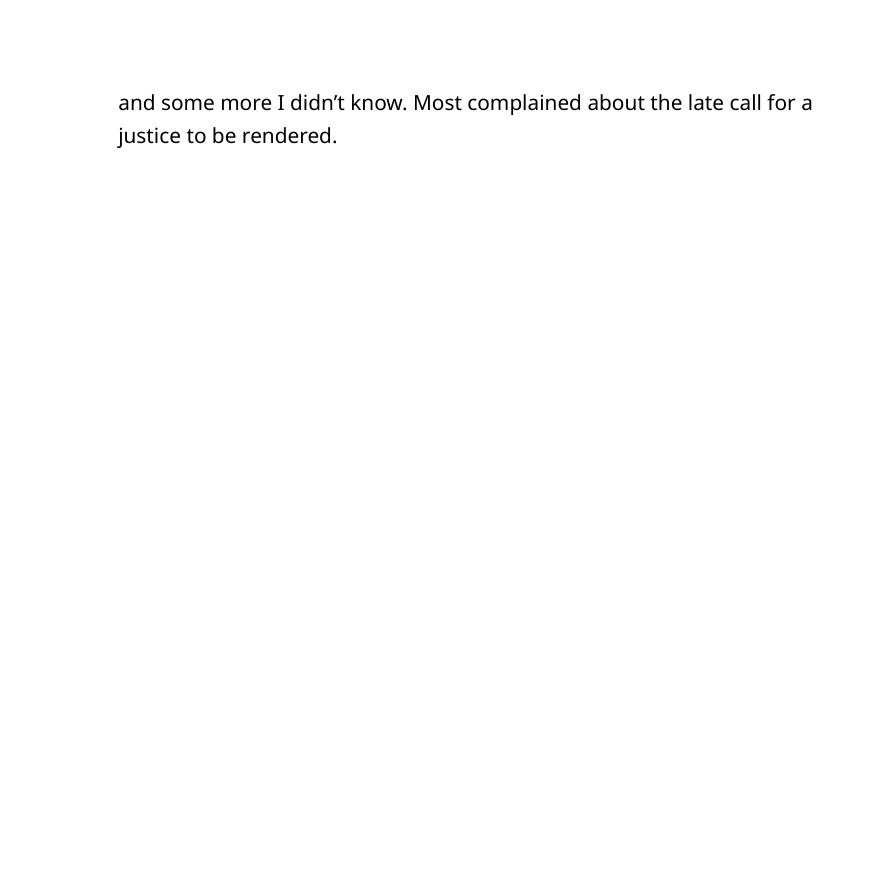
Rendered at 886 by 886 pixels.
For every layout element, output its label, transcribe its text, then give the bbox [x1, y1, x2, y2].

text and some more I didn’t know. Most complained about the late call for a justice to be rendered. [118, 88, 827, 149]
